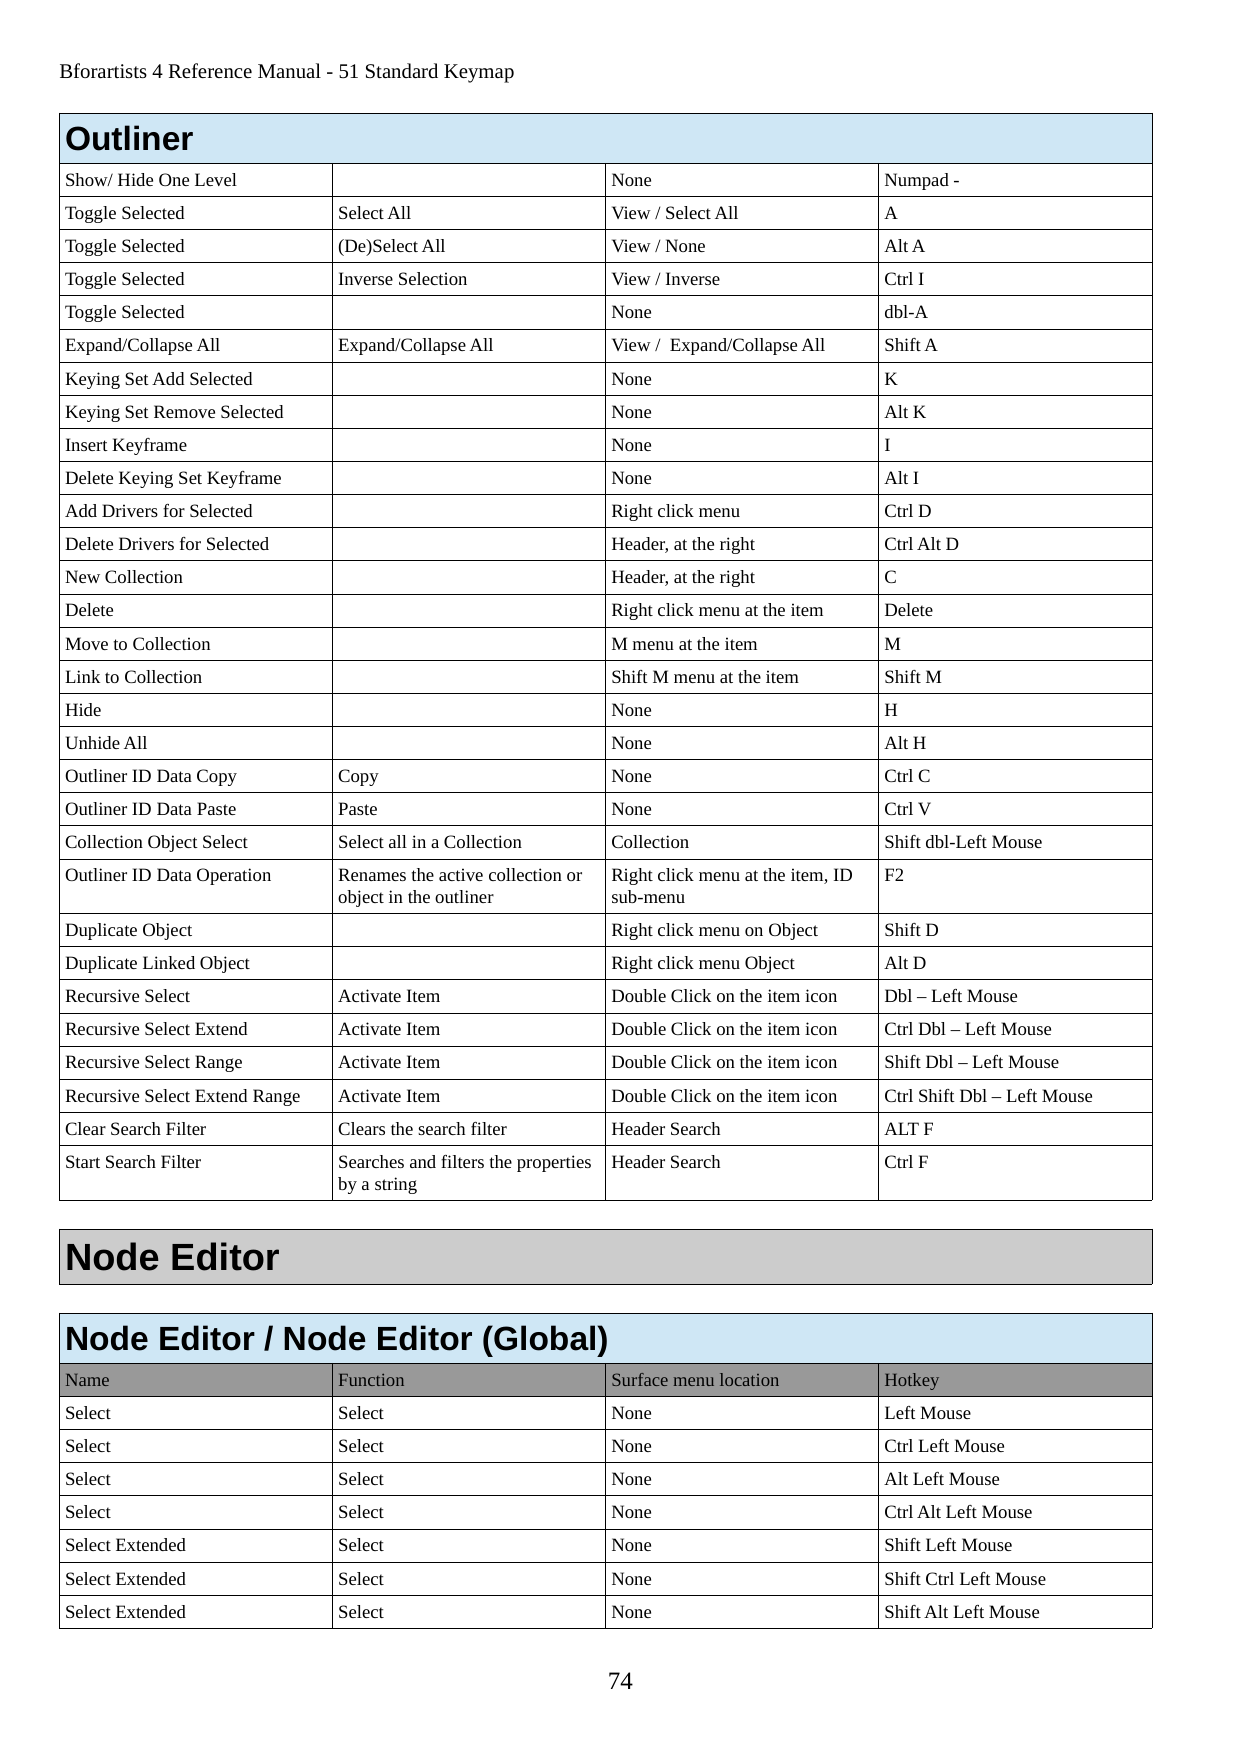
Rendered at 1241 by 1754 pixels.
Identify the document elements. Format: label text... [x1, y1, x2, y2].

table_cell Left Mouse [879, 1397, 1152, 1429]
table_cell I [879, 429, 1152, 461]
table_cell [333, 528, 605, 560]
table_cell [333, 727, 605, 759]
table_cell Clear Search Filter [60, 1113, 332, 1145]
table_cell Select Extended [60, 1530, 332, 1562]
table_cell None [606, 429, 878, 461]
table_cell Shift D [879, 914, 1152, 946]
table_cell None [606, 164, 878, 196]
table_cell Clears the search filter [333, 1113, 605, 1145]
table_cell Shift M menu at the item [606, 661, 878, 693]
table_cell [333, 595, 605, 627]
table_cell Expand/Collapse All [60, 330, 332, 362]
table_cell Right click menu at the item [606, 595, 878, 627]
table_cell None [606, 396, 878, 428]
table_cell A [879, 197, 1152, 229]
table_cell Ctrl D [879, 495, 1152, 527]
table_cell New Collection [60, 561, 332, 593]
table_cell ALT F [879, 1113, 1152, 1145]
table_cell [333, 694, 605, 726]
table_cell View / Inverse [606, 263, 878, 295]
table_cell H [879, 694, 1152, 726]
table_cell Select [60, 1496, 332, 1528]
table_cell [333, 429, 605, 461]
table_header Node Editor [60, 1230, 1152, 1284]
table_cell Select Extended [60, 1596, 332, 1628]
table_cell Select [333, 1397, 605, 1429]
table_cell Toggle Selected [60, 263, 332, 295]
table_cell Recursive Select [60, 980, 332, 1012]
table_cell Duplicate Object [60, 914, 332, 946]
table_cell Move to Collection [60, 628, 332, 660]
table_cell Shift dbl-Left Mouse [879, 826, 1152, 858]
table_cell Right click menu on Object [606, 914, 878, 946]
table_cell Toggle Selected [60, 230, 332, 262]
table_cell Select [60, 1430, 332, 1462]
table_cell Header Search [606, 1146, 878, 1200]
table_cell Alt A [879, 230, 1152, 262]
table_cell Add Drivers for Selected [60, 495, 332, 527]
table_cell Double Click on the item icon [606, 980, 878, 1012]
table_cell None [606, 793, 878, 825]
table_cell Alt I [879, 462, 1152, 494]
table_cell [333, 661, 605, 693]
table_cell Toggle Selected [60, 197, 332, 229]
table_cell Copy [333, 760, 605, 792]
table_cell View / Expand/Collapse All [606, 330, 878, 362]
table_cell Numpad - [879, 164, 1152, 196]
table_cell Link to Collection [60, 661, 332, 693]
table_cell Collection [606, 826, 878, 858]
table_cell None [606, 760, 878, 792]
table_cell Activate Item [333, 1047, 605, 1079]
table_cell Ctrl Shift Dbl – Left Mouse [879, 1080, 1152, 1112]
table_cell Right click menu [606, 495, 878, 527]
table_cell Double Click on the item icon [606, 1014, 878, 1046]
table_cell Select [333, 1496, 605, 1528]
table_cell None [606, 1397, 878, 1429]
table_cell [333, 628, 605, 660]
table_cell Ctrl V [879, 793, 1152, 825]
table_cell [333, 495, 605, 527]
table_cell Delete [60, 595, 332, 627]
table_cell Header Search [606, 1113, 878, 1145]
table_cell View / None [606, 230, 878, 262]
table_cell [333, 363, 605, 395]
table_cell Paste [333, 793, 605, 825]
table_cell [333, 462, 605, 494]
table_cell C [879, 561, 1152, 593]
table_cell Delete Keying Set Keyframe [60, 462, 332, 494]
table_cell Renames the active collection or object in the outliner [333, 860, 605, 913]
table_cell [333, 947, 605, 979]
table_cell None [606, 1463, 878, 1495]
table_cell [333, 561, 605, 593]
table_cell [333, 296, 605, 328]
table_cell Hotkey [879, 1364, 1152, 1396]
table_cell None [606, 462, 878, 494]
table_cell Toggle Selected [60, 296, 332, 328]
table_cell Select all in a Collection [333, 826, 605, 858]
table_cell Shift Ctrl Left Mouse [879, 1563, 1152, 1595]
table_cell Shift M [879, 661, 1152, 693]
table_cell M [879, 628, 1152, 660]
table_cell Recursive Select Range [60, 1047, 332, 1079]
table_cell Ctrl Alt Left Mouse [879, 1496, 1152, 1528]
table_cell Select [60, 1463, 332, 1495]
table_cell None [606, 296, 878, 328]
table_cell Insert Keyframe [60, 429, 332, 461]
table_cell None [606, 363, 878, 395]
table_cell Select All [333, 197, 605, 229]
table_cell [333, 396, 605, 428]
table_cell Dbl – Left Mouse [879, 980, 1152, 1012]
table_cell Alt D [879, 947, 1152, 979]
table_cell Collection Object Select [60, 826, 332, 858]
table_cell (De)Select All [333, 230, 605, 262]
table_cell [333, 914, 605, 946]
table_cell Activate Item [333, 1080, 605, 1112]
table_cell Activate Item [333, 980, 605, 1012]
table_cell Ctrl I [879, 263, 1152, 295]
table_cell Name [60, 1364, 332, 1396]
table_cell Shift A [879, 330, 1152, 362]
table_cell Alt Left Mouse [879, 1463, 1152, 1495]
table_cell None [606, 727, 878, 759]
table_cell Unhide All [60, 727, 332, 759]
table_cell Recursive Select Extend Range [60, 1080, 332, 1112]
table_cell M menu at the item [606, 628, 878, 660]
table_cell Ctrl Dbl – Left Mouse [879, 1014, 1152, 1046]
table_cell Outliner ID Data Copy [60, 760, 332, 792]
table_cell None [606, 1563, 878, 1595]
table_cell Recursive Select Extend [60, 1014, 332, 1046]
table_cell Activate Item [333, 1014, 605, 1046]
table_cell K [879, 363, 1152, 395]
table_cell None [606, 1496, 878, 1528]
table_cell Right click menu at the item, ID sub-menu [606, 860, 878, 913]
table_cell Hide [60, 694, 332, 726]
table_cell F2 [879, 860, 1152, 913]
table_cell None [606, 1530, 878, 1562]
table_cell Surface menu location [606, 1364, 878, 1396]
table_cell Select [333, 1596, 605, 1628]
table_cell Ctrl F [879, 1146, 1152, 1200]
table_cell Ctrl C [879, 760, 1152, 792]
table_cell None [606, 1596, 878, 1628]
table_cell Show/ Hide One Level [60, 164, 332, 196]
table_cell Ctrl Left Mouse [879, 1430, 1152, 1462]
table_cell Select [333, 1463, 605, 1495]
table_cell Shift Left Mouse [879, 1530, 1152, 1562]
table_cell View / Select All [606, 197, 878, 229]
table_cell Header, at the right [606, 528, 878, 560]
table_cell Inverse Selection [333, 263, 605, 295]
table_cell Select [333, 1430, 605, 1462]
table_cell Expand/Collapse All [333, 330, 605, 362]
table_cell Keying Set Add Selected [60, 363, 332, 395]
table_cell None [606, 694, 878, 726]
table_cell Select [60, 1397, 332, 1429]
table_cell Alt K [879, 396, 1152, 428]
table_cell Double Click on the item icon [606, 1080, 878, 1112]
table_cell Searches and filters the properties by a string [333, 1146, 605, 1200]
table_cell Outliner ID Data Paste [60, 793, 332, 825]
table_cell Select [333, 1563, 605, 1595]
table_cell Duplicate Linked Object [60, 947, 332, 979]
table_cell Right click menu Object [606, 947, 878, 979]
table_cell Select [333, 1530, 605, 1562]
table_cell Shift Dbl – Left Mouse [879, 1047, 1152, 1079]
table_header Outliner [60, 114, 1152, 163]
table_cell Ctrl Alt D [879, 528, 1152, 560]
table_cell Keying Set Remove Selected [60, 396, 332, 428]
table_cell Alt H [879, 727, 1152, 759]
table_cell Function [333, 1364, 605, 1396]
table_cell Shift Alt Left Mouse [879, 1596, 1152, 1628]
table_cell Double Click on the item icon [606, 1047, 878, 1079]
table_cell Delete Drivers for Selected [60, 528, 332, 560]
table_cell Outliner ID Data Operation [60, 860, 332, 913]
table_cell [333, 164, 605, 196]
table_cell dbl-A [879, 296, 1152, 328]
table_cell Start Search Filter [60, 1146, 332, 1200]
table_cell Delete [879, 595, 1152, 627]
table_cell Header, at the right [606, 561, 878, 593]
table_cell None [606, 1430, 878, 1462]
table_cell Select Extended [60, 1563, 332, 1595]
table_header Node Editor / Node Editor (Global) [60, 1314, 1152, 1363]
